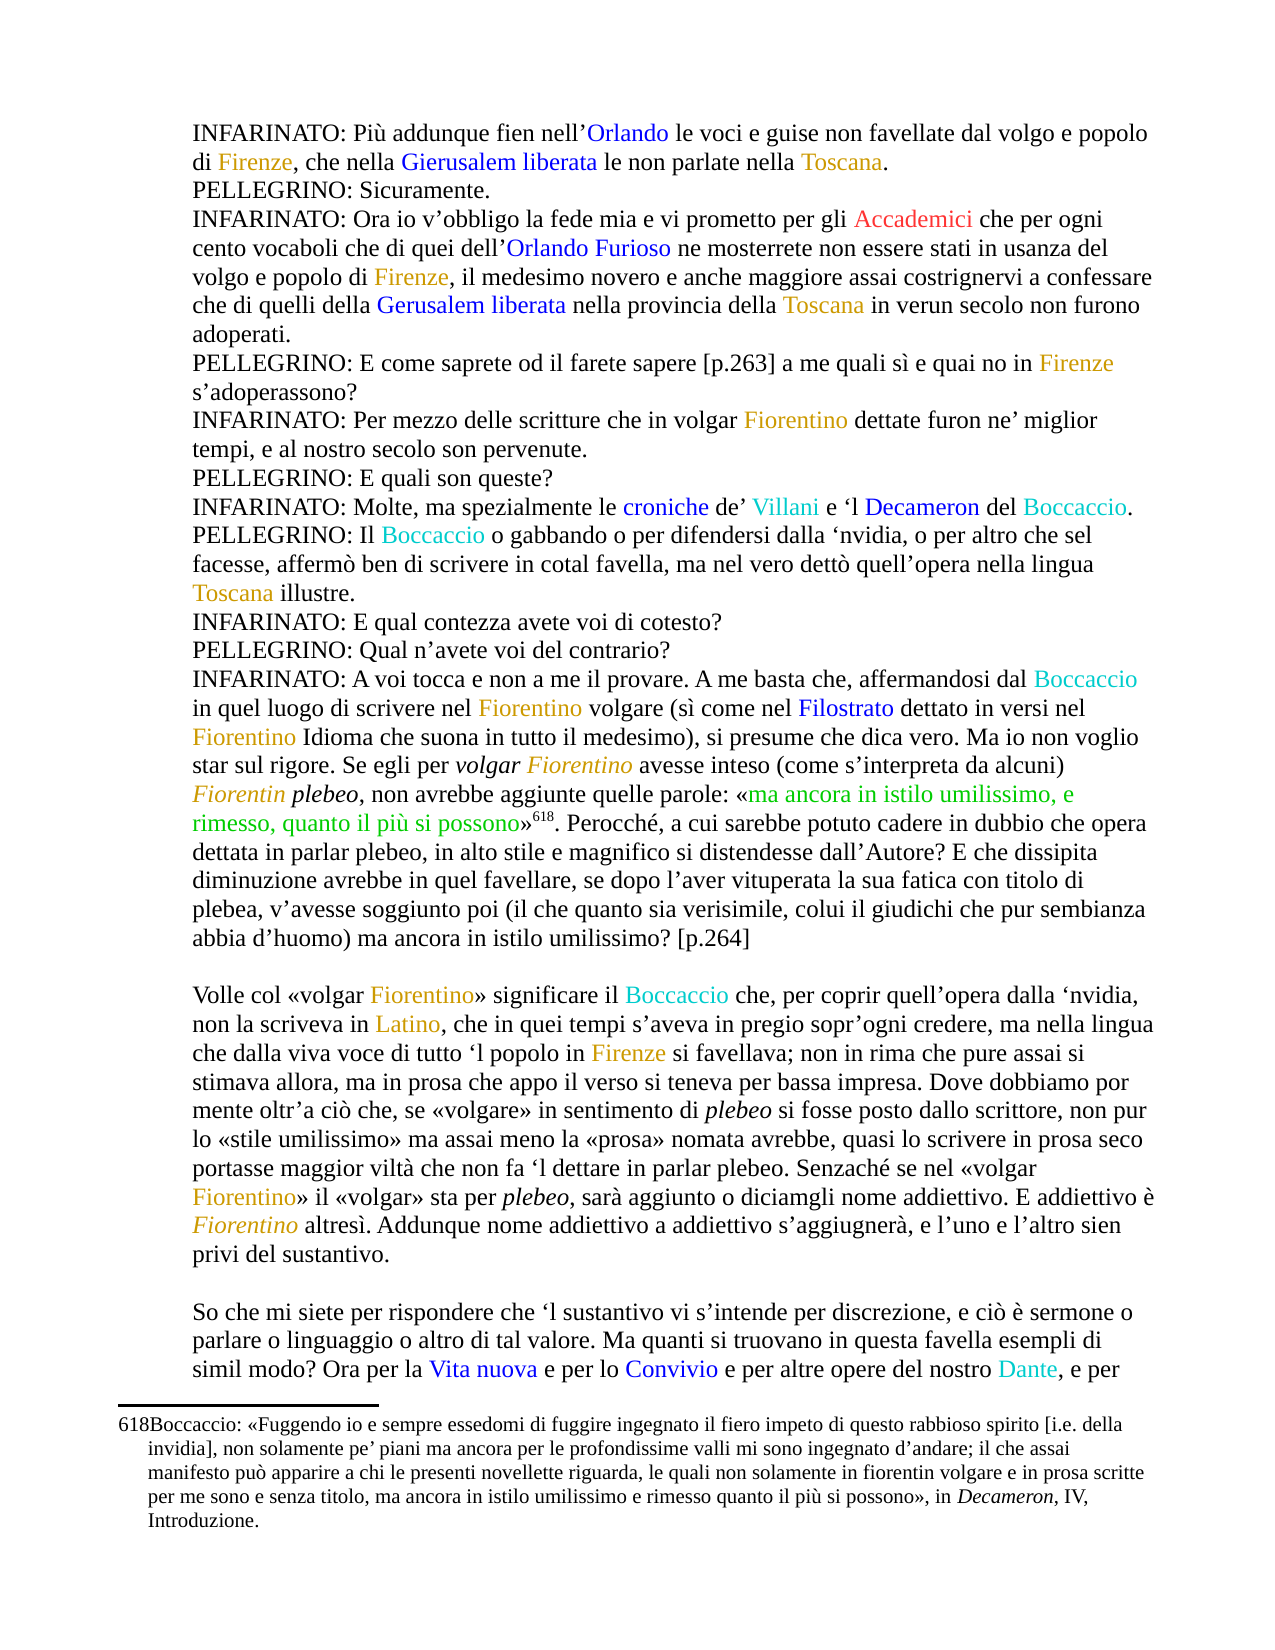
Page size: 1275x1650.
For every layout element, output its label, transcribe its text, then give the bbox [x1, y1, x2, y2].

text Volle col «volgar Fiorentino» significare il Boccaccio che, per coprir quell’opera dalla ‘nvidia, non la scriveva in Latino, che in quei tempi s’aveva in pregio sopr’ogni credere, ma nella lingua che dalla viva voce di tutto ‘l popolo in Firenze si favellava; non in rima che pure assai si stimava allora, ma in prosa che appo il verso si teneva per bassa impresa. Dove dobbiamo por mente oltr’a ciò che, se «volgare» in sentimento di plebeo si fosse posto dallo scrittore, non pur lo «stile umilissimo» ma assai meno la «prosa» nomata avrebbe, quasi lo scrivere in prosa seco portasse maggior viltà che non fa ‘l dettare in parlar plebeo. Senzaché se nel «volgar Fiorentino» il «volgar» sta per plebeo, sarà aggiunto o diciamgli nome addiettivo. E addiettivo è Fiorentino altresì. Addunque nome addiettivo a addiettivo s’aggiugnerà, e l’uno e l’altro sien privi del sustantivo. [192, 981, 1157, 1268]
text PELLEGRINO: E come saprete od il farete sapere [p.263] a me quali sì e quai no in Firenze s’adoperassono? [192, 348, 1157, 406]
text INFARINATO: Per mezzo delle scritture che in volgar Fiorentino dettate furon ne’ miglior tempi, e al nostro secolo son pervenute. [192, 406, 1157, 463]
text INFARINATO: Più addunque fien nell’Orlando le voci e guise non favellate dal volgo e popolo di Firenze, che nella Gierusalem liberata le non parlate nella Toscana. [192, 118, 1157, 176]
text So che mi siete per rispondere che ‘l sustantivo vi s’intende per discrezione, e ciò è sermone o parlare o linguaggio o altro di tal valore. Ma quanti si truovano in questa favella esempli di simil modo? Ora per la Vita nuova e per lo Convivio e per altre opere del nostro Dante, e per [192, 1297, 1157, 1383]
text PELLEGRINO: Qual n’avete voi del contrario? [192, 636, 1157, 664]
text PELLEGRINO: E quali son queste? [192, 463, 1157, 492]
text INFARINATO: A voi tocca e non a me il provare. A me basta che, affermandosi dal Boccaccio in quel luogo di scrivere nel Fiorentino volgare (sì come nel Filostrato dettato in versi nel Fiorentino Idioma che suona in tutto il medesimo), si presume che dica vero. Ma io non voglio star sul rigore. Se egli per volgar Fiorentino avesse inteso (come s’interpreta da alcuni) Fiorentin plebeo, non avrebbe aggiunte quelle parole: «ma ancora in istilo umilissimo, e rimesso, quanto il più si possono». Perocché, a cui sarebbe potuto cadere in dubbio che opera dettata in parlar plebeo, in alto stile e magnifico si distendesse dall’Autore? E che dissipita diminuzione avrebbe in quel favellare, se dopo l’aver vituperata la sua fatica con titolo di plebea, v’avesse soggiunto poi (il che quanto sia verisimile, colui il giudichi che pur sembianza abbia d’huomo) ma ancora in istilo umilissimo? [p.264] [192, 664, 1157, 952]
text INFARINATO: Molte, ma spezialmente le croniche de’ Villani e ‘l Decameron del Boccaccio. [192, 492, 1157, 521]
text INFARINATO: Ora io v’obbligo la fede mia e vi prometto per gli Accademici che per ogni cento vocaboli che di quei dell’Orlando Furioso ne mosterrete non essere stati in usanza del volgo e popolo di Firenze, il medesimo novero e anche maggiore assai costrignervi a confessare che di quelli della Gerusalem liberata nella provincia della Toscana in verun secolo non furono adoperati. [192, 204, 1157, 348]
text PELLEGRINO: Il Boccaccio o gabbando o per difendersi dalla ‘nvidia, o per altro che sel facesse, affermò ben di scrivere in cotal favella, ma nel vero dettò quell’opera nella lingua Toscana illustre. [192, 521, 1157, 607]
text INFARINATO: E qual contezza avete voi di cotesto? [192, 607, 1157, 636]
text PELLEGRINO: Sicuramente. [192, 176, 1157, 204]
text Boccaccio: «Fuggendo io e sempre essedomi di fuggire ingegnato il fiero impeto di questo rabbioso spirito [i.e. della invidia], non solamente pe’ piani ma ancora per le profondissime valli mi sono ingegnato d’andare; il che assai manifesto può apparire a chi le presenti novellette riguarda, le quali non solamente in fiorentin volgare e in prosa scritte per me sono e senza titolo, ma ancora in istilo umilissimo e rimesso quanto il più si possono», in Decameron, IV, Introduzione. [118, 1412, 1157, 1532]
